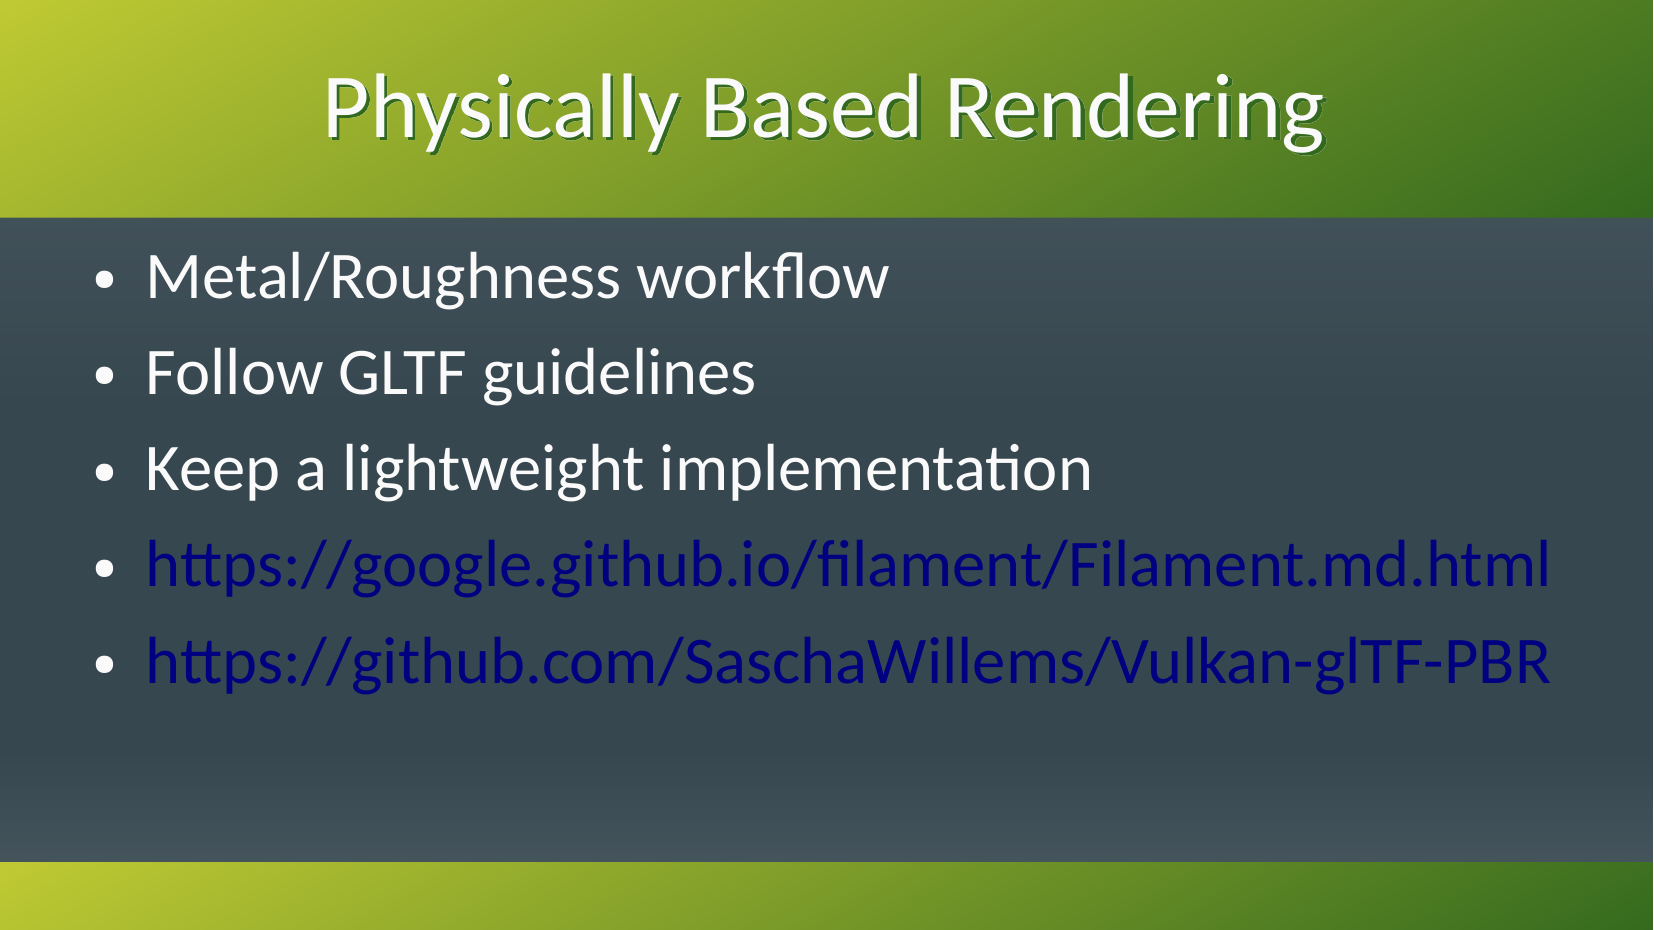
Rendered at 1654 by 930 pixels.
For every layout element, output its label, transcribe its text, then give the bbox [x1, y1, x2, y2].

list Metal/Roughness workflow Follow GLTF guidelines Keep a lightweight implementation https://google.github.io/filament/Filament.md.html https://github.com/SaschaWillems/Vulkan-glTF-PBR [74, 248, 1575, 825]
title Physically Based Rendering [74, 37, 1575, 193]
